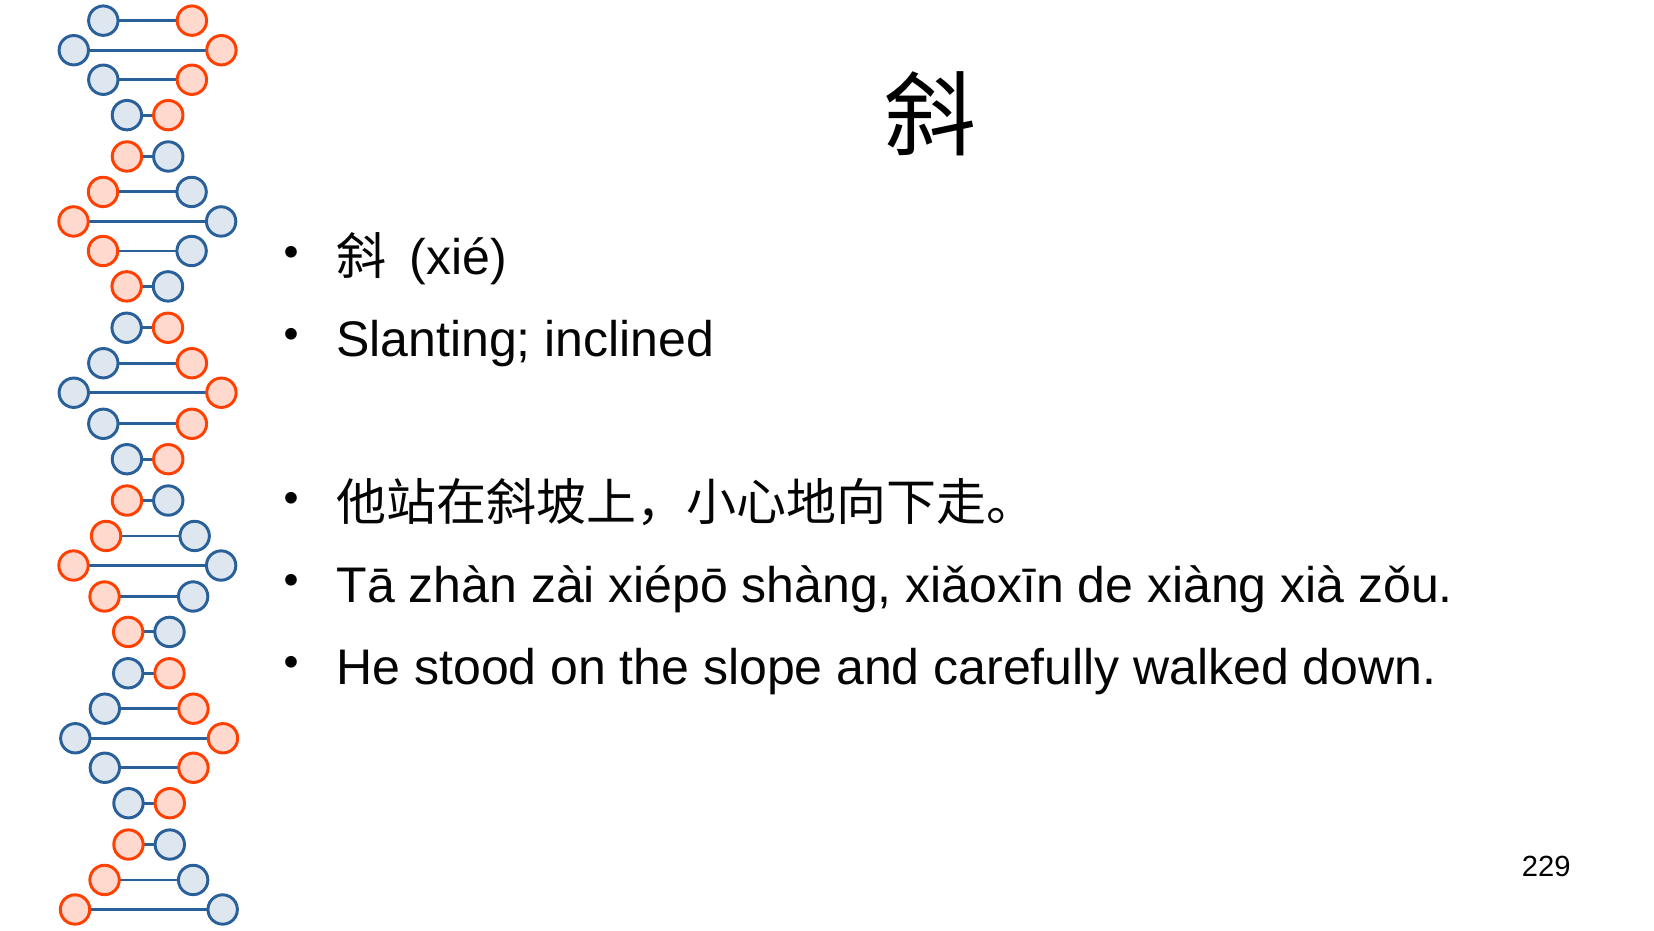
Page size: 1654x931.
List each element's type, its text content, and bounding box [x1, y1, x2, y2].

list 斜 (xié) Slanting; inclined 他站在斜坡上，小心地向下走。 Tā zhàn zài xiépō shàng, xiǎoxīn de xiàng xià zǒu. He stood on the slope and carefully walked down. [265, 224, 1595, 764]
title 斜 [265, 35, 1595, 189]
